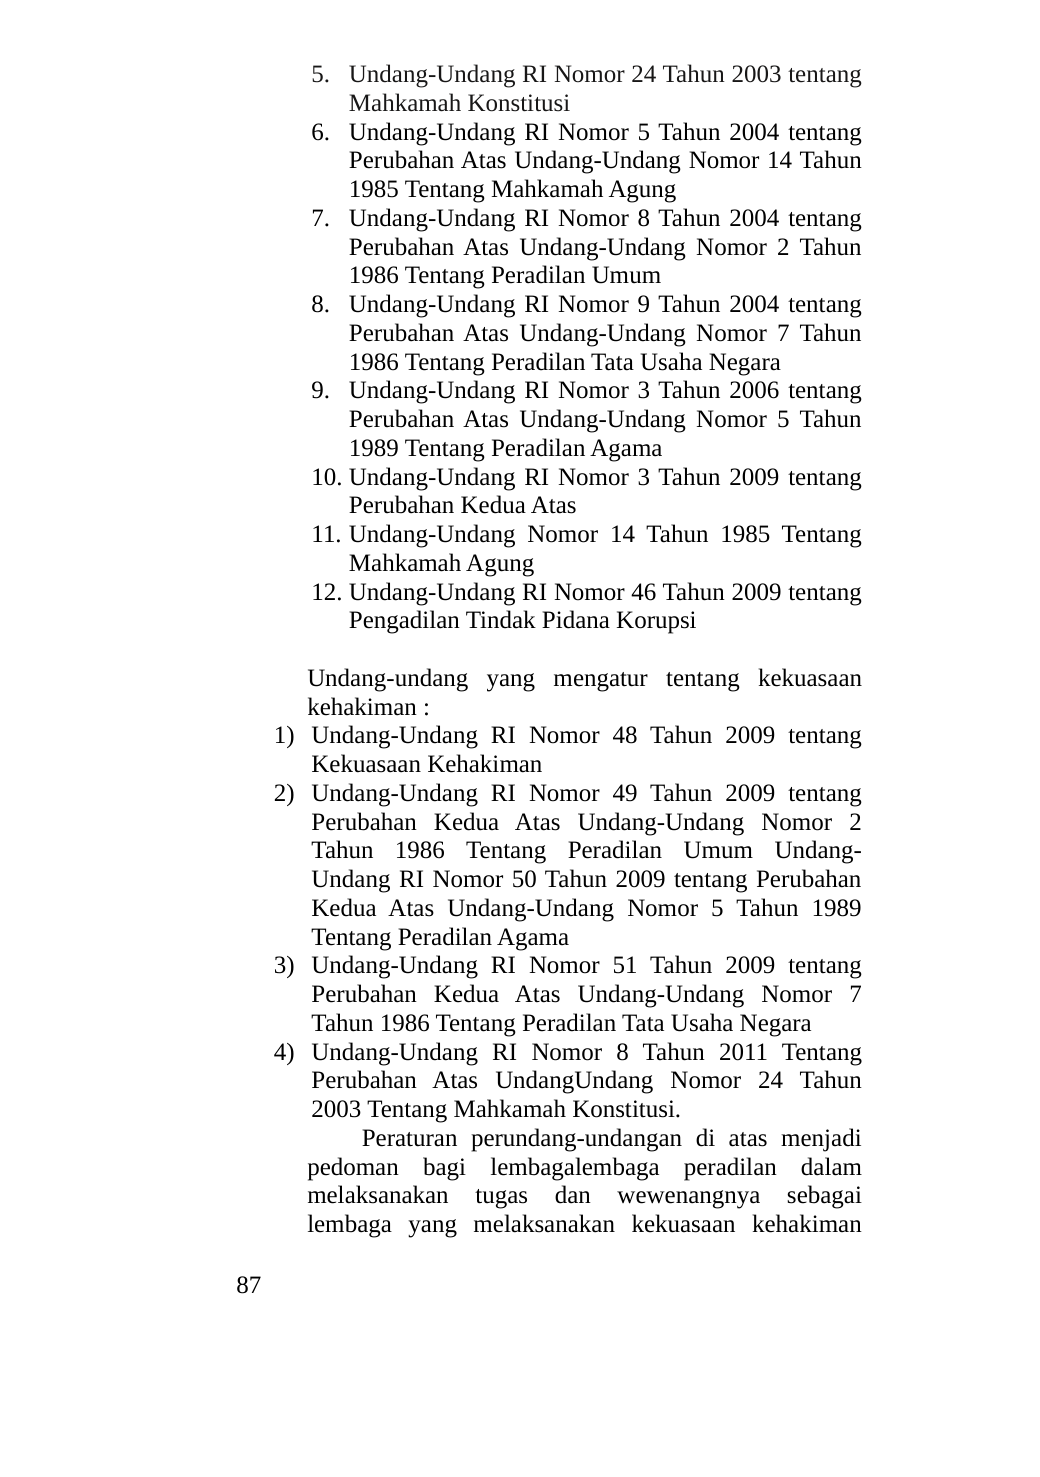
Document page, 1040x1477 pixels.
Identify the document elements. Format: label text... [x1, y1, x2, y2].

text Peraturan perundang-undangan di atas menjadi pedoman bagi lembagalembaga peradilan dalam melaksanakan tugas dan wewenangnya sebagai lembaga yang melaksanakan kekuasaan kehakiman [307, 1123, 862, 1238]
list Undang-Undang RI Nomor 51 Tahun 2009 tentang Perubahan Kedua Atas Undang-Undang Nomor 7 Tahun 1986 Tentang Peradilan Tata Usaha Negara [274, 950, 862, 1037]
list Undang-Undang RI Nomor 9 Tahun 2004 tentang Perubahan Atas Undang-Undang Nomor 7 Tahun 1986 Tentang Peradilan Tata Usaha Negara [311, 289, 862, 375]
list Undang-Undang RI Nomor 24 Tahun 2003 tentang Mahkamah Konstitusi [311, 59, 862, 117]
list Undang-Undang RI Nomor 8 Tahun 2011 Tentang Perubahan Atas UndangUndang Nomor 24 Tahun 2003 Tentang Mahkamah Konstitusi. [274, 1037, 862, 1123]
list Undang-Undang RI Nomor 8 Tahun 2004 tentang Perubahan Atas Undang-Undang Nomor 2 Tahun 1986 Tentang Peradilan Umum [311, 203, 862, 289]
list Undang-Undang RI Nomor 3 Tahun 2009 tentang Perubahan Kedua Atas [311, 462, 862, 519]
text Undang-undang yang mengatur tentang kekuasaan kehakiman : [307, 663, 862, 720]
list Undang-Undang RI Nomor 46 Tahun 2009 tentang Pengadilan Tindak Pidana Korupsi [311, 577, 862, 634]
list Undang-Undang RI Nomor 3 Tahun 2006 tentang Perubahan Atas Undang-Undang Nomor 5 Tahun 1989 Tentang Peradilan Agama [311, 375, 862, 462]
list Undang-Undang RI Nomor 49 Tahun 2009 tentang Perubahan Kedua Atas Undang-Undang Nomor 2 Tahun 1986 Tentang Peradilan Umum Undang-Undang RI Nomor 50 Tahun 2009 tentang Perubahan Kedua Atas Undang-Undang Nomor 5 Tahun 1989 Tentang Peradilan Agama [274, 778, 862, 950]
list Undang-Undang RI Nomor 48 Tahun 2009 tentang Kekuasaan Kehakiman [274, 720, 862, 778]
list Undang-Undang Nomor 14 Tahun 1985 Tentang Mahkamah Agung [311, 519, 862, 577]
list Undang-Undang RI Nomor 5 Tahun 2004 tentang Perubahan Atas Undang-Undang Nomor 14 Tahun 1985 Tentang Mahkamah Agung [311, 117, 862, 203]
